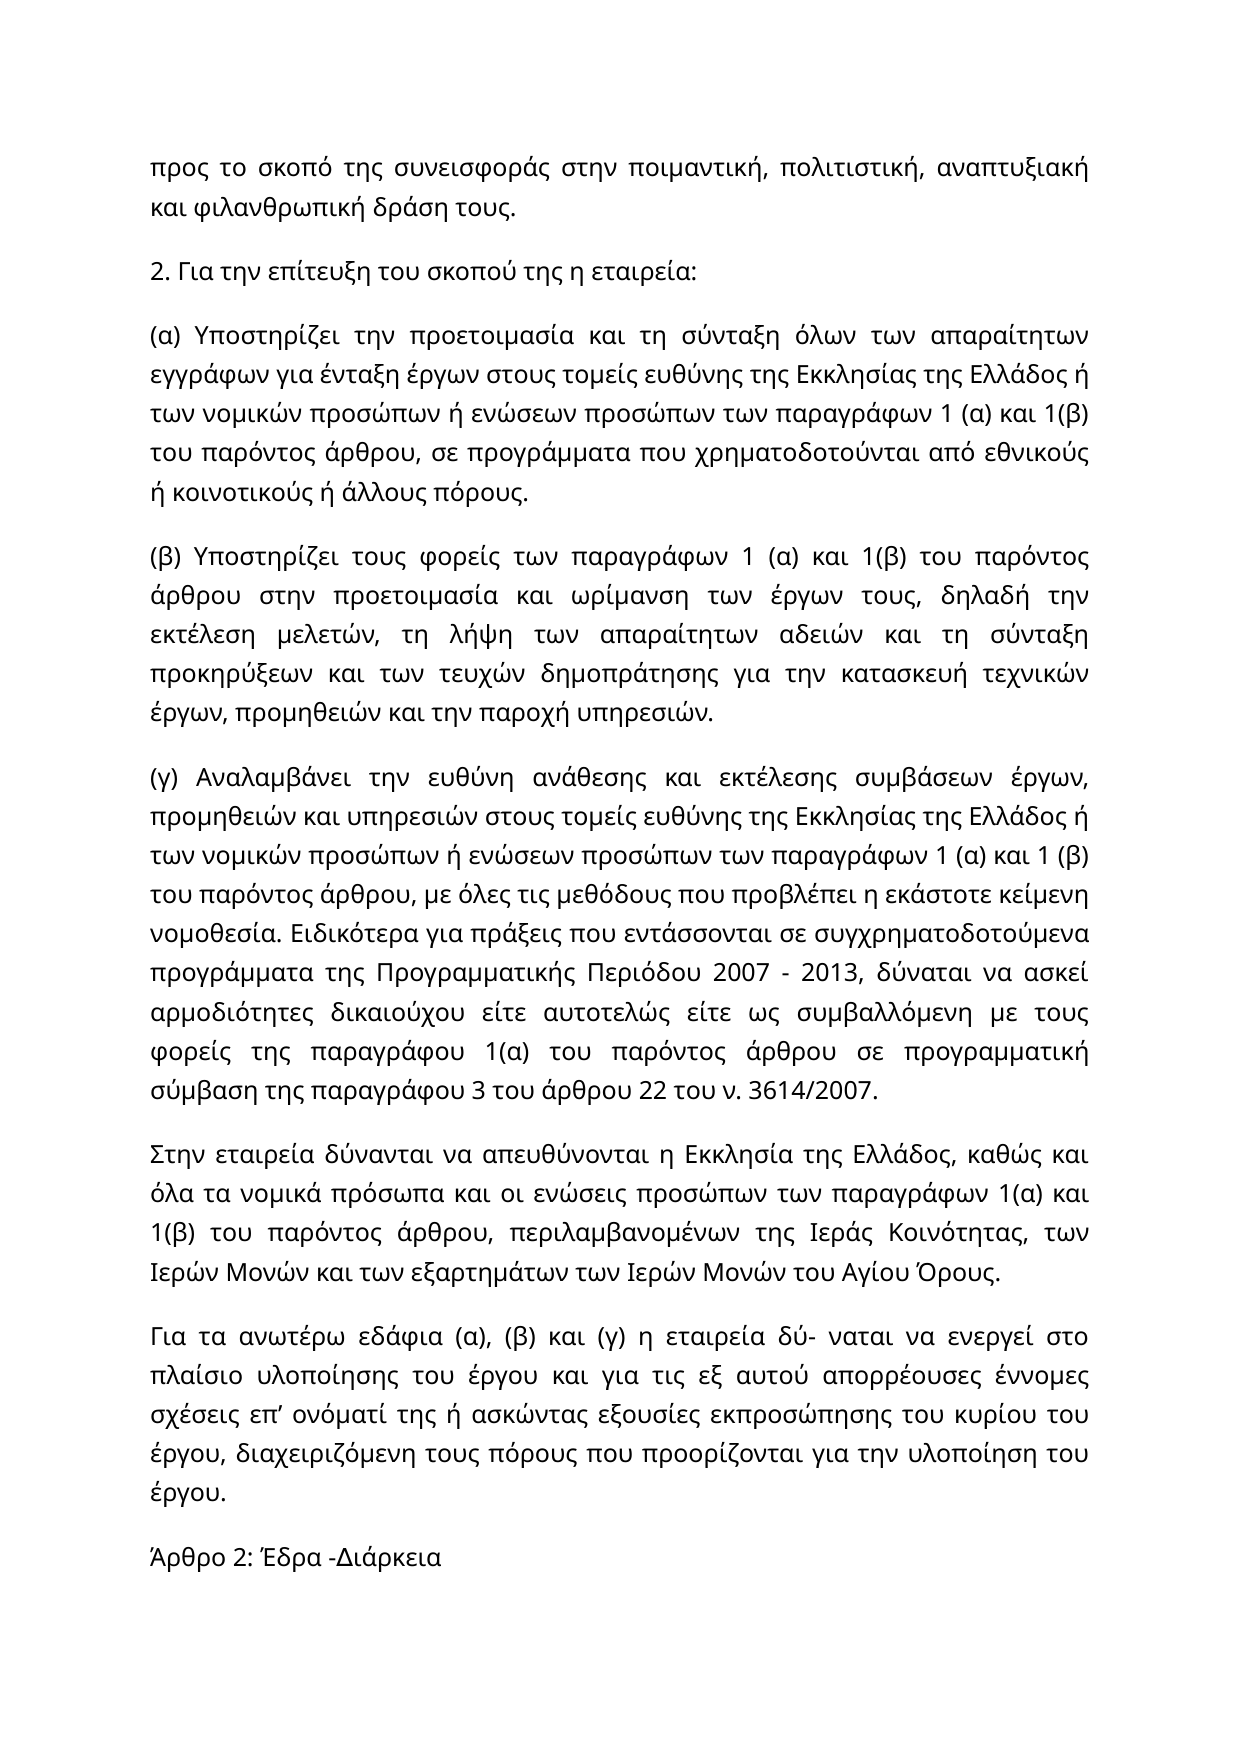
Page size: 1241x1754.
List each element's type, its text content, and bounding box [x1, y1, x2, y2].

text Για τα ανωτέρω εδάφια (α), (β) και (γ) η εταιρεία δύ- ναται να ενεργεί στο πλαίσιο υλοποίησης του έργου και για τις εξ αυτού απορρέουσες έννοµες σχέσεις επ’ ονόµατί της ή ασκώντας εξουσίες εκπροσώπησης του κυρίου του έργου, διαχειριζόµενη τους πόρους που προορίζονται για την υλοποίηση του έργου. [150, 1318, 1090, 1509]
text (α) Υποστηρίζει την προετοιµασία και τη σύνταξη όλων των απαραίτητων εγγράφων για ένταξη έργων στους τοµείς ευθύνης της Εκκλησίας της Ελλάδος ή των νοµικών προσώπων ή ενώσεων προσώπων των παραγράφων 1 (α) και 1(β) του παρόντος άρθρου, σε προγράµµατα που χρηµατοδοτούνται από εθνικούς ή κοινοτικούς ή άλλους πόρους. [150, 317, 1090, 508]
text προς το σκοπό της συνεισφοράς στην ποιµαντική, πολιτιστική, αναπτυξιακή και φιλανθρωπική δράση τους. [150, 150, 1090, 223]
text (β) Υποστηρίζει τους φορείς των παραγράφων 1 (α) και 1(β) του παρόντος άρθρου στην προετοιµασία και ωρίµανση των έργων τους, δηλαδή την εκτέλεση µελετών, τη λήψη των απαραίτητων αδειών και τη σύνταξη προκηρύξεων και των τευχών δηµοπράτησης για την κατασκευή τεχνικών έργων, προµηθειών και την παροχή υπηρεσιών. [150, 538, 1090, 729]
text 2. Για την επίτευξη του σκοπού της η εταιρεία: [150, 253, 1090, 287]
text (γ) Αναλαµβάνει την ευθύνη ανάθεσης και εκτέλεσης συµβάσεων έργων, προµηθειών και υπηρεσιών στους τοµείς ευθύνης της Εκκλησίας της Ελλάδος ή των νοµικών προσώπων ή ενώσεων προσώπων των παραγράφων 1 (α) και 1 (β) του παρόντος άρθρου, µε όλες τις µεθόδους που προβλέπει η εκάστοτε κείµενη νοµοθεσία. Ειδικότερα για πράξεις που εντάσσονται σε συγχρηµατοδοτούµενα προγράµµατα της Προγραµµατικής Περιόδου 2007 - 2013, δύναται να ασκεί αρµοδιότητες δικαιούχου είτε αυτοτελώς είτε ως συµβαλλόµενη µε τους φορείς της παραγράφου 1(α) του παρόντος άρθρου σε προγραµµατική σύµβαση της παραγράφου 3 του άρθρου 22 του ν. 3614/2007. [150, 759, 1090, 1107]
text Άρθρο 2: Έδρα -∆ιάρκεια [150, 1539, 1090, 1573]
text Στην εταιρεία δύνανται να απευθύνονται η Εκκλησία της Ελλάδος, καθώς και όλα τα νοµικά πρόσωπα και οι ενώσεις προσώπων των παραγράφων 1(α) και 1(β) του παρόντος άρθρου, περιλαµβανοµένων της Ιεράς Κοινότητας, των Ιερών Μονών και των εξαρτηµάτων των Ιερών Μονών του Αγίου Όρους. [150, 1137, 1090, 1288]
